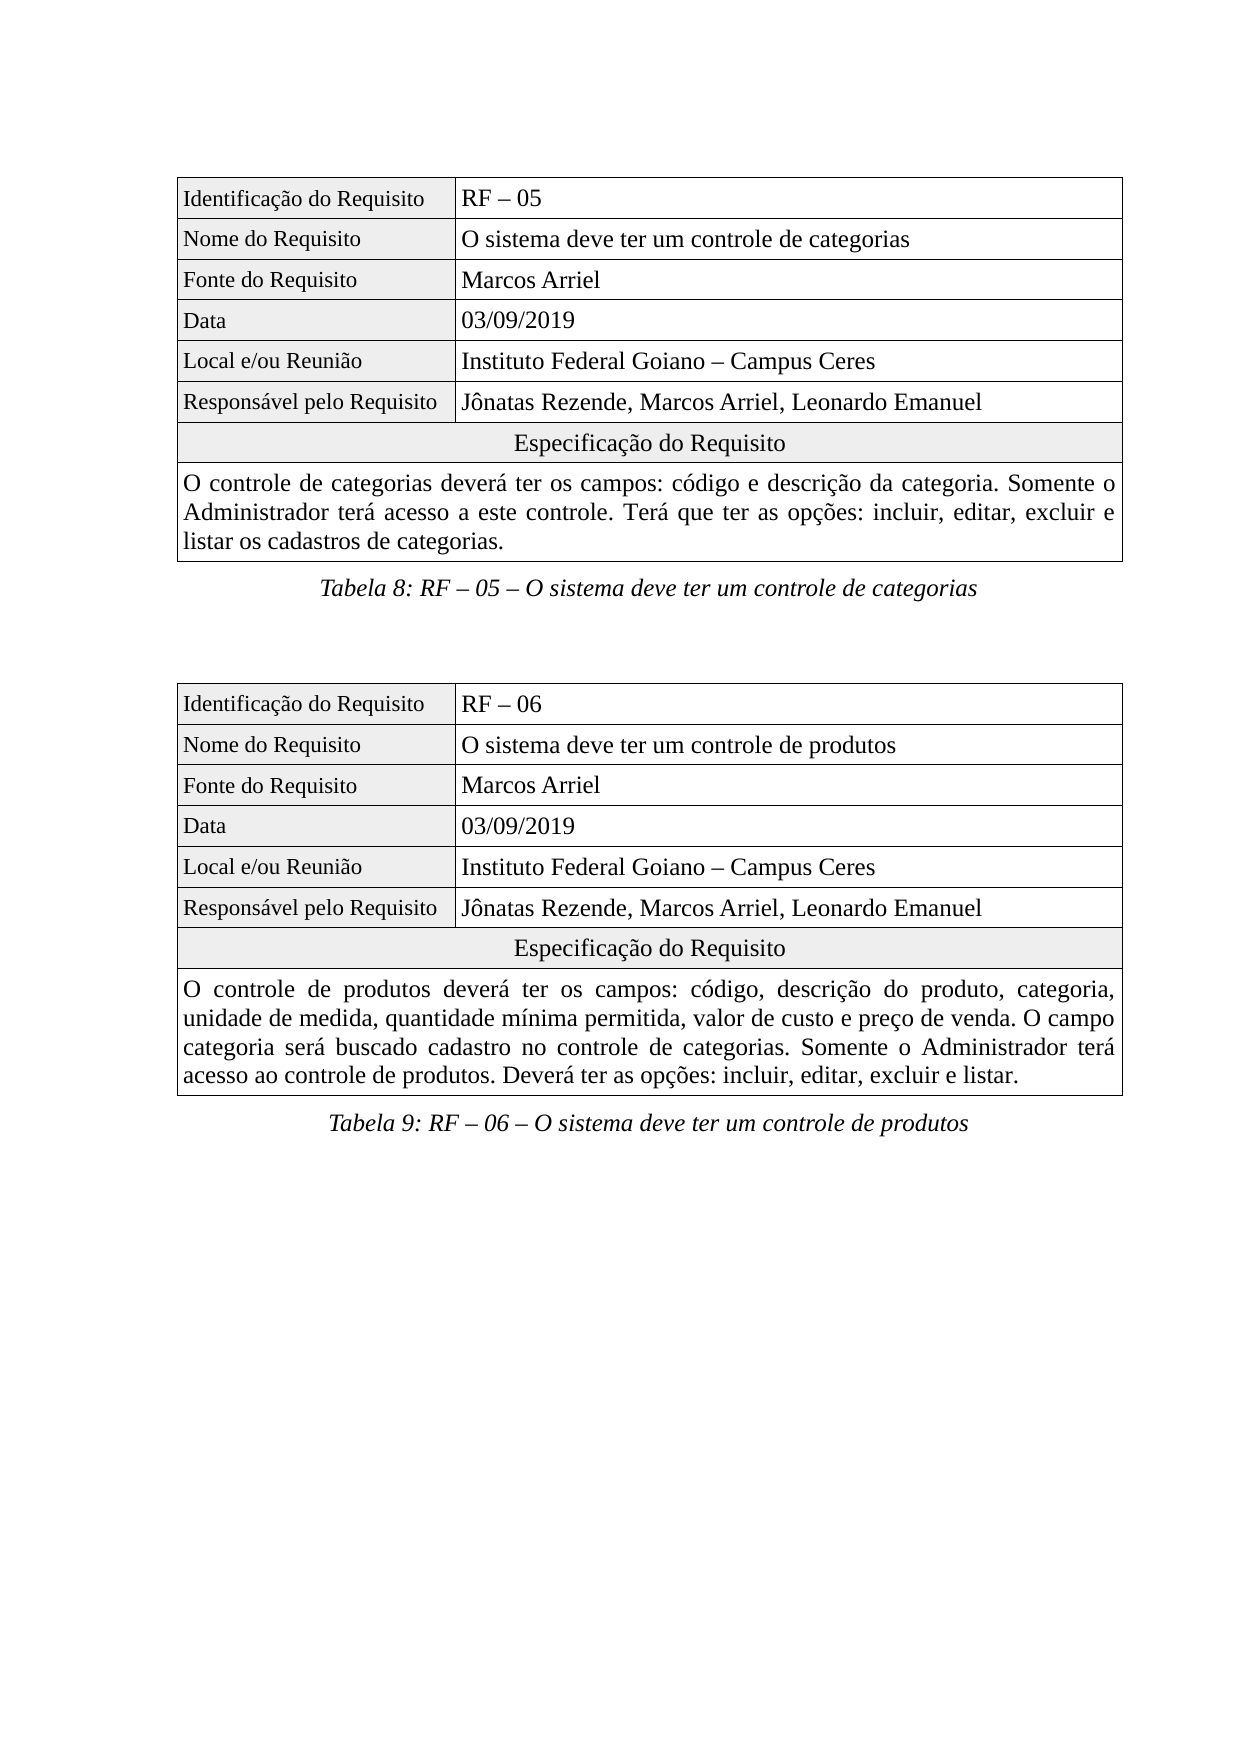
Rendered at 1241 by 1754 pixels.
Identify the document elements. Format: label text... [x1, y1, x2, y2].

table_cell O sistema deve ter um controle de categorias [456, 219, 1122, 259]
table_cell Instituto Federal Goiano – Campus Ceres [456, 847, 1122, 887]
table_cell Marcos Arriel [456, 260, 1122, 299]
table_cell Data [178, 806, 455, 846]
table_header Identificação do Requisito [178, 178, 455, 218]
table_cell Jônatas Rezende, Marcos Arriel, Leonardo Emanuel [456, 382, 1122, 422]
text Tabela 9: RF – 06 – O sistema deve ter um controle de produtos [177, 1108, 1122, 1137]
table_cell Especificação do Requisito [178, 928, 1122, 968]
table_cell O controle de categorias deverá ter os campos: código e descrição da categoria. Somente o Administrador terá acesso a este controle. Terá que ter as opções: incluir, editar, excluir e listar os cadastros de categorias. [178, 463, 1122, 561]
table_cell 03/09/2019 [456, 300, 1122, 340]
table_cell Marcos Arriel [456, 765, 1122, 805]
table_cell Nome do Requisito [178, 219, 455, 259]
table_cell Especificação do Requisito [178, 423, 1122, 462]
table_cell Local e/ou Reunião [178, 341, 455, 381]
table_header RF – 06 [456, 684, 1122, 724]
table_header Identificação do Requisito [178, 684, 455, 724]
table_cell Fonte do Requisito [178, 765, 455, 805]
table_cell Instituto Federal Goiano – Campus Ceres [456, 341, 1122, 381]
table_cell Data [178, 300, 455, 340]
table_cell 03/09/2019 [456, 806, 1122, 846]
table_header RF – 05 [456, 178, 1122, 218]
table_cell Responsável pelo Requisito [178, 382, 455, 422]
table_cell Nome do Requisito [178, 725, 455, 764]
table_cell O sistema deve ter um controle de produtos [456, 725, 1122, 764]
text Tabela 8: RF – 05 – O sistema deve ter um controle de categorias [177, 573, 1122, 602]
table_cell Local e/ou Reunião [178, 847, 455, 887]
table_cell Jônatas Rezende, Marcos Arriel, Leonardo Emanuel [456, 888, 1122, 927]
table_cell O controle de produtos deverá ter os campos: código, descrição do produto, categoria, unidade de medida, quantidade mínima permitida, valor de custo e preço de venda. O campo categoria será buscado cadastro no controle de categorias. Somente o Administrador terá acesso ao controle de produtos. Deverá ter as opções: incluir, editar, excluir e listar. [178, 969, 1122, 1095]
table_cell Responsável pelo Requisito [178, 888, 455, 927]
table_cell Fonte do Requisito [178, 260, 455, 299]
